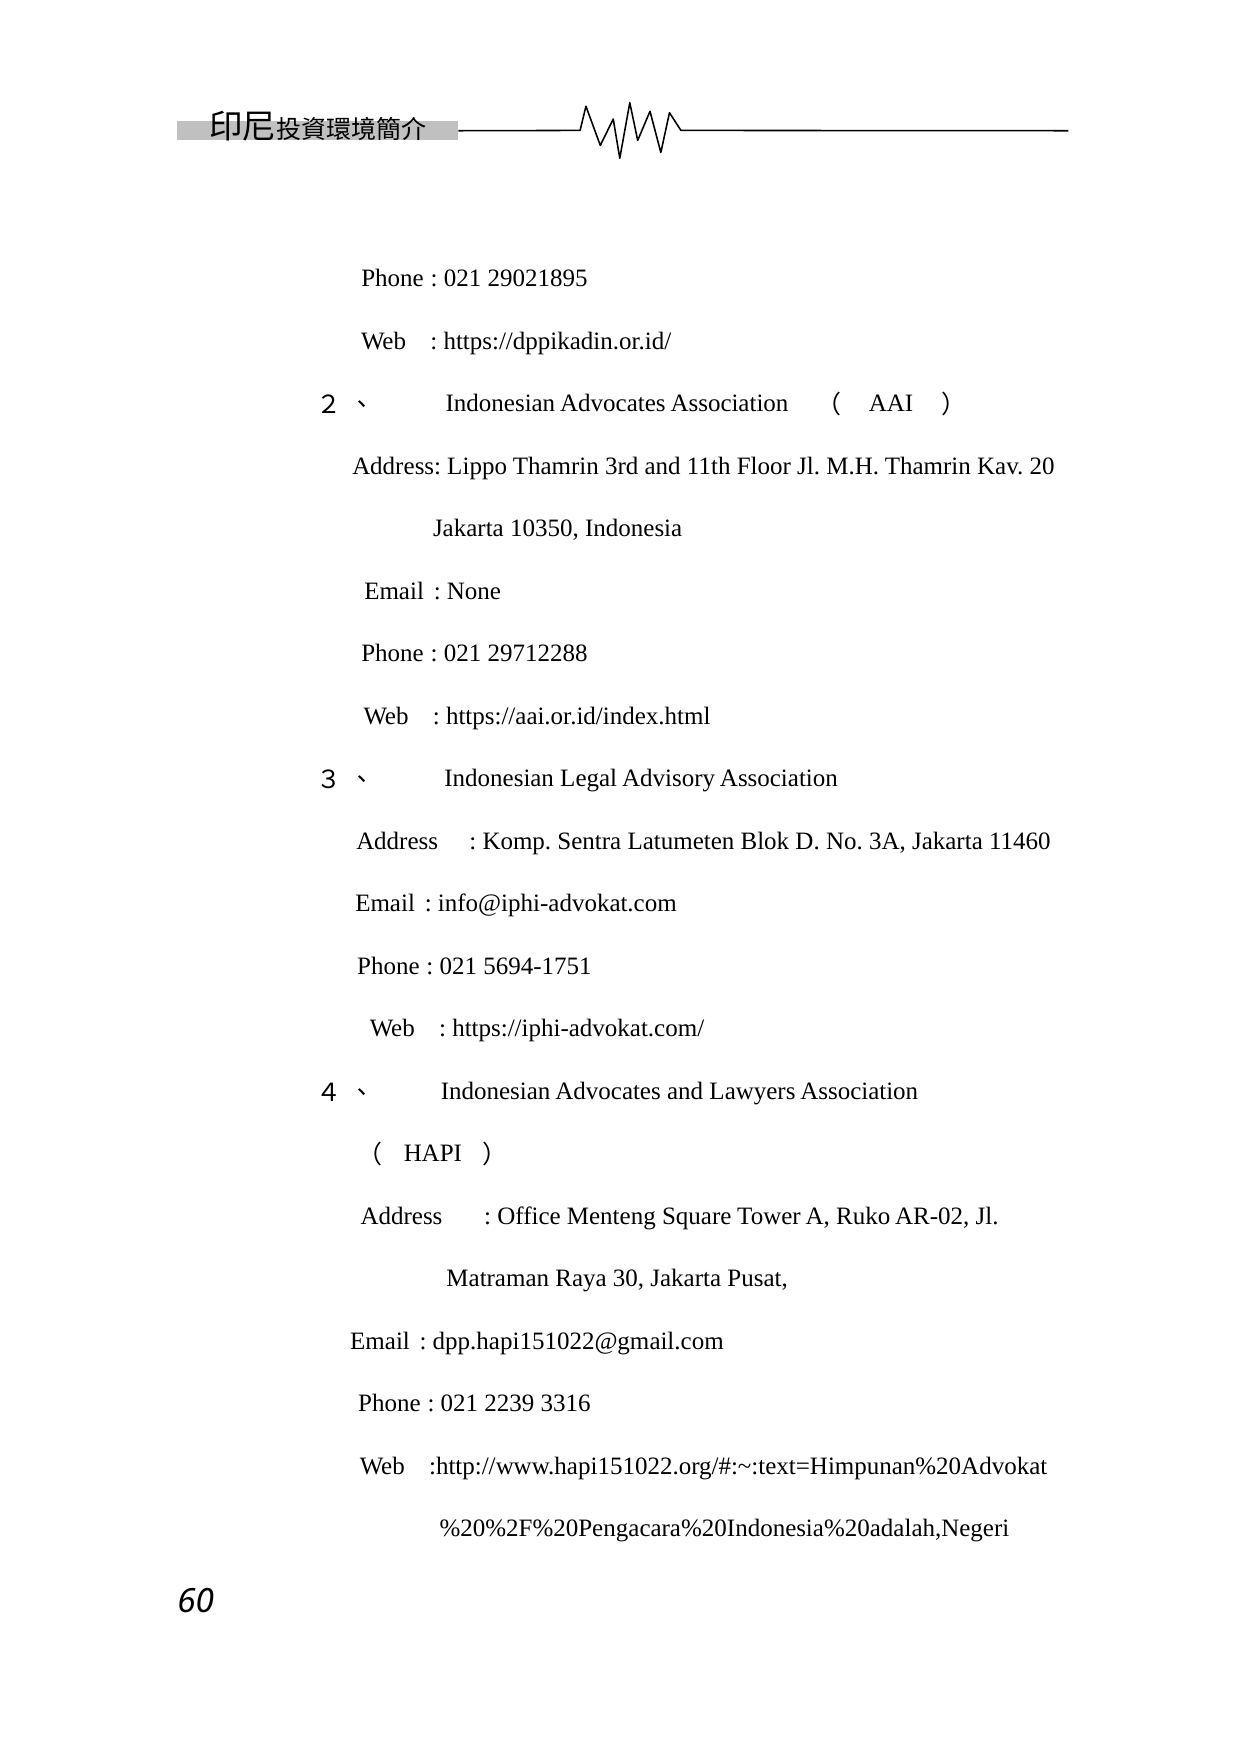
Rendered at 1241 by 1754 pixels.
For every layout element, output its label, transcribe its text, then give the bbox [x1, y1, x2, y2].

text Web :http://www.hapi151022.org/#:~:text=Himpunan%20Advokat%20%2F%20Pengacara%20Indonesia%20adalah,Negeri [329, 1424, 1058, 1549]
text Web : https://dppikadin.or.id/ [329, 299, 1058, 361]
text Email : info@iphi-advokat.com [329, 861, 1058, 924]
text Address : Komp. Sentra Latumeten Blok D. No. 3A, Jakarta 11460 [329, 799, 1058, 861]
text Phone : 021 29712288 [329, 611, 1058, 674]
text Email : None [329, 549, 1058, 611]
text Phone : 021 29021895 [329, 236, 1058, 299]
text ４、 Indonesian Advocates and Lawyers Association （HAPI） [281, 1049, 1058, 1174]
text ３、 Indonesian Legal Advisory Association [281, 736, 1058, 799]
text Address: Lippo Thamrin 3rd and 11th Floor Jl. M.H. Thamrin Kav. 20 Jakarta 10350, Indonesia [329, 424, 1058, 549]
text Phone : 021 5694-1751 [329, 924, 1058, 986]
text ２、 Indonesian Advocates Association （AAI） [281, 361, 1058, 424]
text Email : dpp.hapi151022@gmail.com [329, 1299, 1058, 1361]
text Web : https://iphi-advokat.com/ [329, 986, 1058, 1049]
text Address : Office Menteng Square Tower A, Ruko AR-02, Jl. Matraman Raya 30, Jakarta Pusat, [329, 1174, 1058, 1299]
text Phone : 021 2239 3316 [329, 1361, 1058, 1424]
text Web : https://aai.or.id/index.html [329, 674, 1058, 736]
